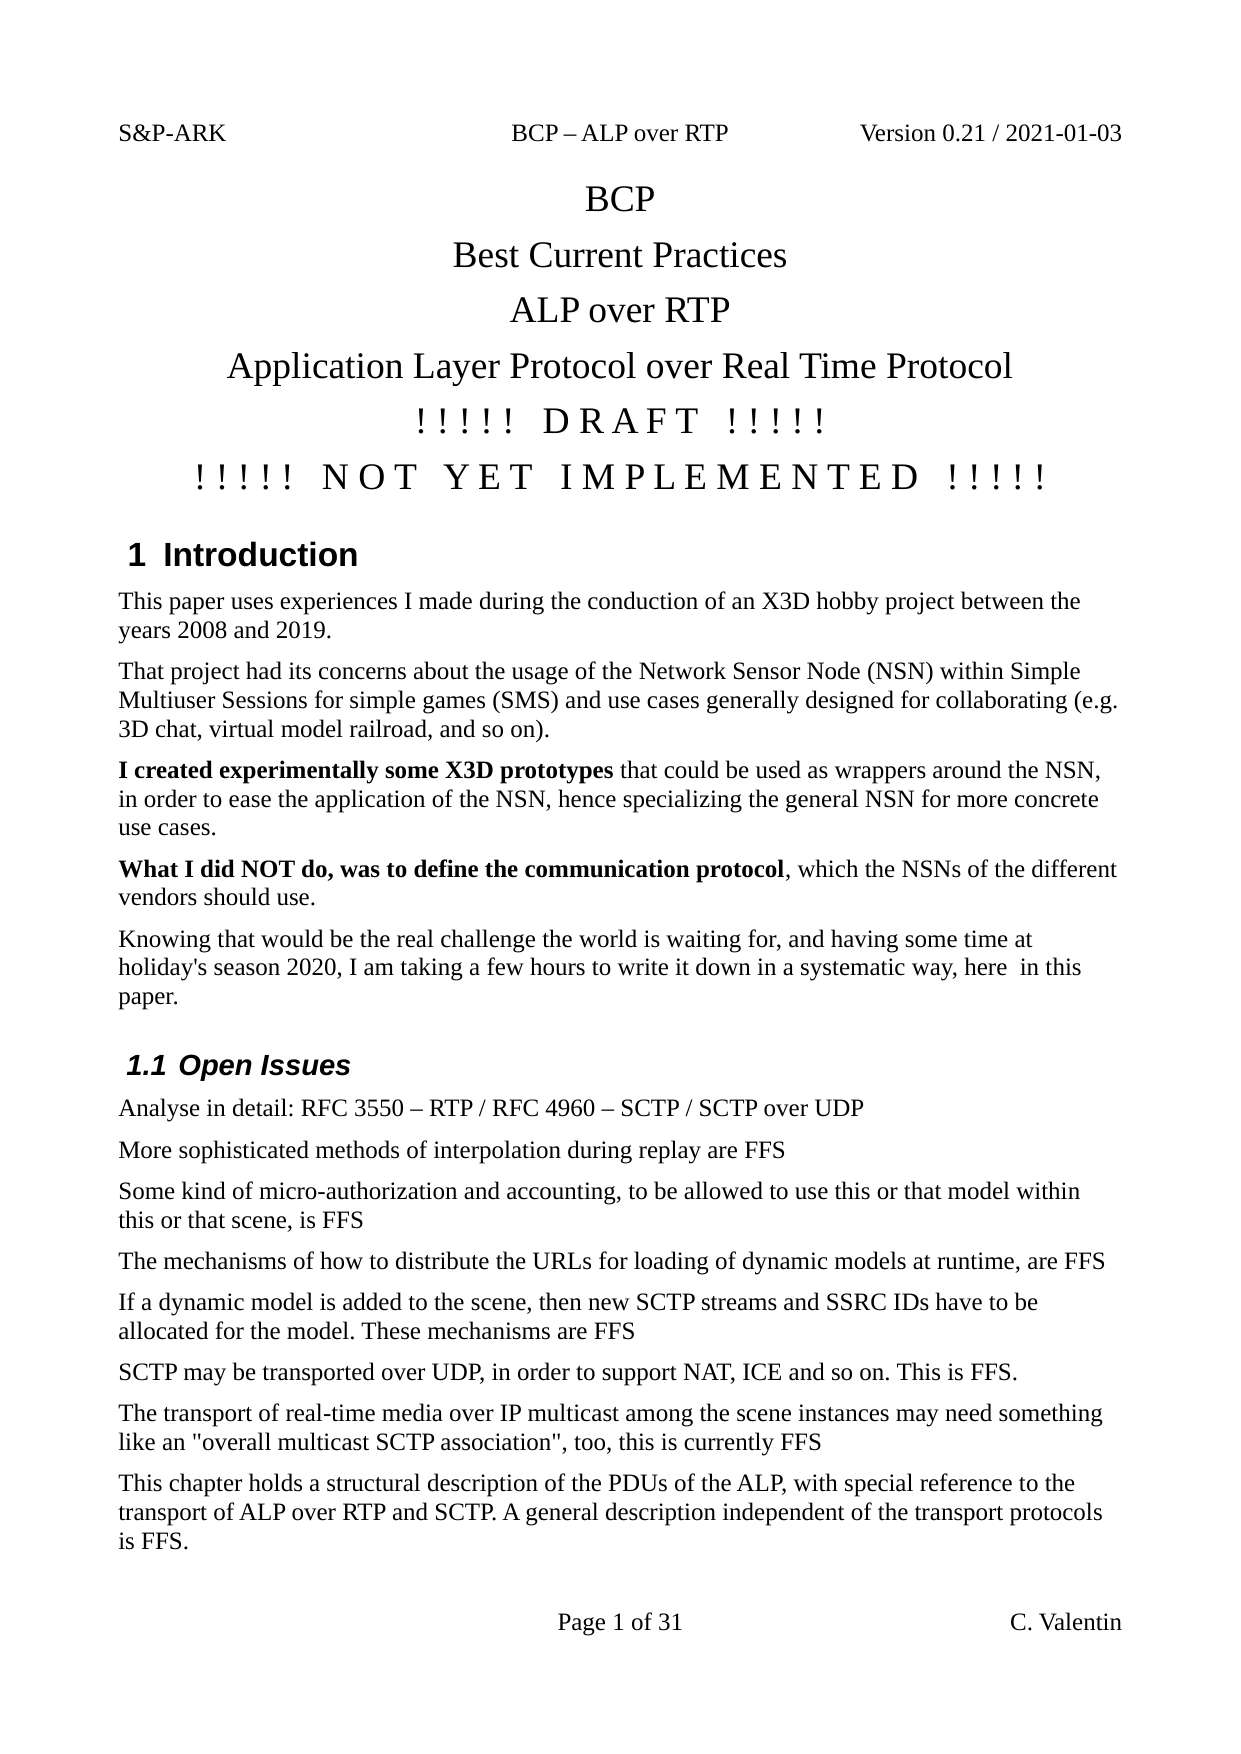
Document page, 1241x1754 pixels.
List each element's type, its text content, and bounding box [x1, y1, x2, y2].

text More sophisticated methods of interpolation during replay are FFS [118, 1135, 1122, 1163]
text Application Layer Protocol over Real Time Protocol [118, 343, 1122, 386]
text If a dynamic model is added to the scene, then new SCTP streams and SSRC IDs have to be allocated for the model. These mechanisms are FFS [118, 1287, 1122, 1345]
text ! ! ! ! ! D R A F T ! ! ! ! ! [118, 399, 1122, 442]
text That project had its concerns about the usage of the Network Sensor Node (NSN) within Simple Multiuser Sessions for simple games (SMS) and use cases generally designed for collaborating (e.g. 3D chat, virtual model railroad, and so on). [118, 656, 1122, 742]
subtitle Introduction [118, 535, 1122, 574]
text This chapter holds a structural description of the PDUs of the ALP, with special reference to the transport of ALP over RTP and SCTP. A general description independent of the transport protocols is FFS. [118, 1468, 1122, 1555]
text Knowing that would be the real challenge the world is waiting for, and having some time at holiday's season 2020, I am taking a few hours to write it down in a systematic way, here in this paper. [118, 924, 1122, 1010]
text SCTP may be transported over UDP, in order to support NAT, ICE and so on. This is FFS. [118, 1357, 1122, 1386]
text The transport of real-time media over IP multicast among the scene instances may need something like an "overall multicast SCTP association", too, this is currently FFS [118, 1398, 1122, 1456]
text ALP over RTP [118, 288, 1122, 331]
text This paper uses experiences I made during the conduction of an X3D hobby project between the years 2008 and 2019. [118, 586, 1122, 644]
text I created experimentally some X3D prototypes that could be used as wrappers around the NSN, in order to ease the application of the NSN, hence specializing the general NSN for more concrete use cases. [118, 755, 1122, 841]
text Some kind of micro-authorization and accounting, to be allowed to use this or that model within this or that scene, is FFS [118, 1176, 1122, 1233]
text The mechanisms of how to distribute the URLs for loading of dynamic models at runtime, are FFS [118, 1246, 1122, 1275]
text What I did NOT do, was to define the communication protocol, which the NSNs of the different vendors should use. [118, 854, 1122, 911]
text Best Current Practices [118, 232, 1122, 275]
text ! ! ! ! ! N O T Y E T I M P L E M E N T E D ! ! ! ! ! [118, 454, 1122, 498]
subtitle Open Issues [118, 1047, 1122, 1081]
text BCP [118, 176, 1122, 219]
text Analyse in detail: RFC 3550 – RTP / RFC 4960 – SCTP / SCTP over UDP [118, 1093, 1122, 1122]
